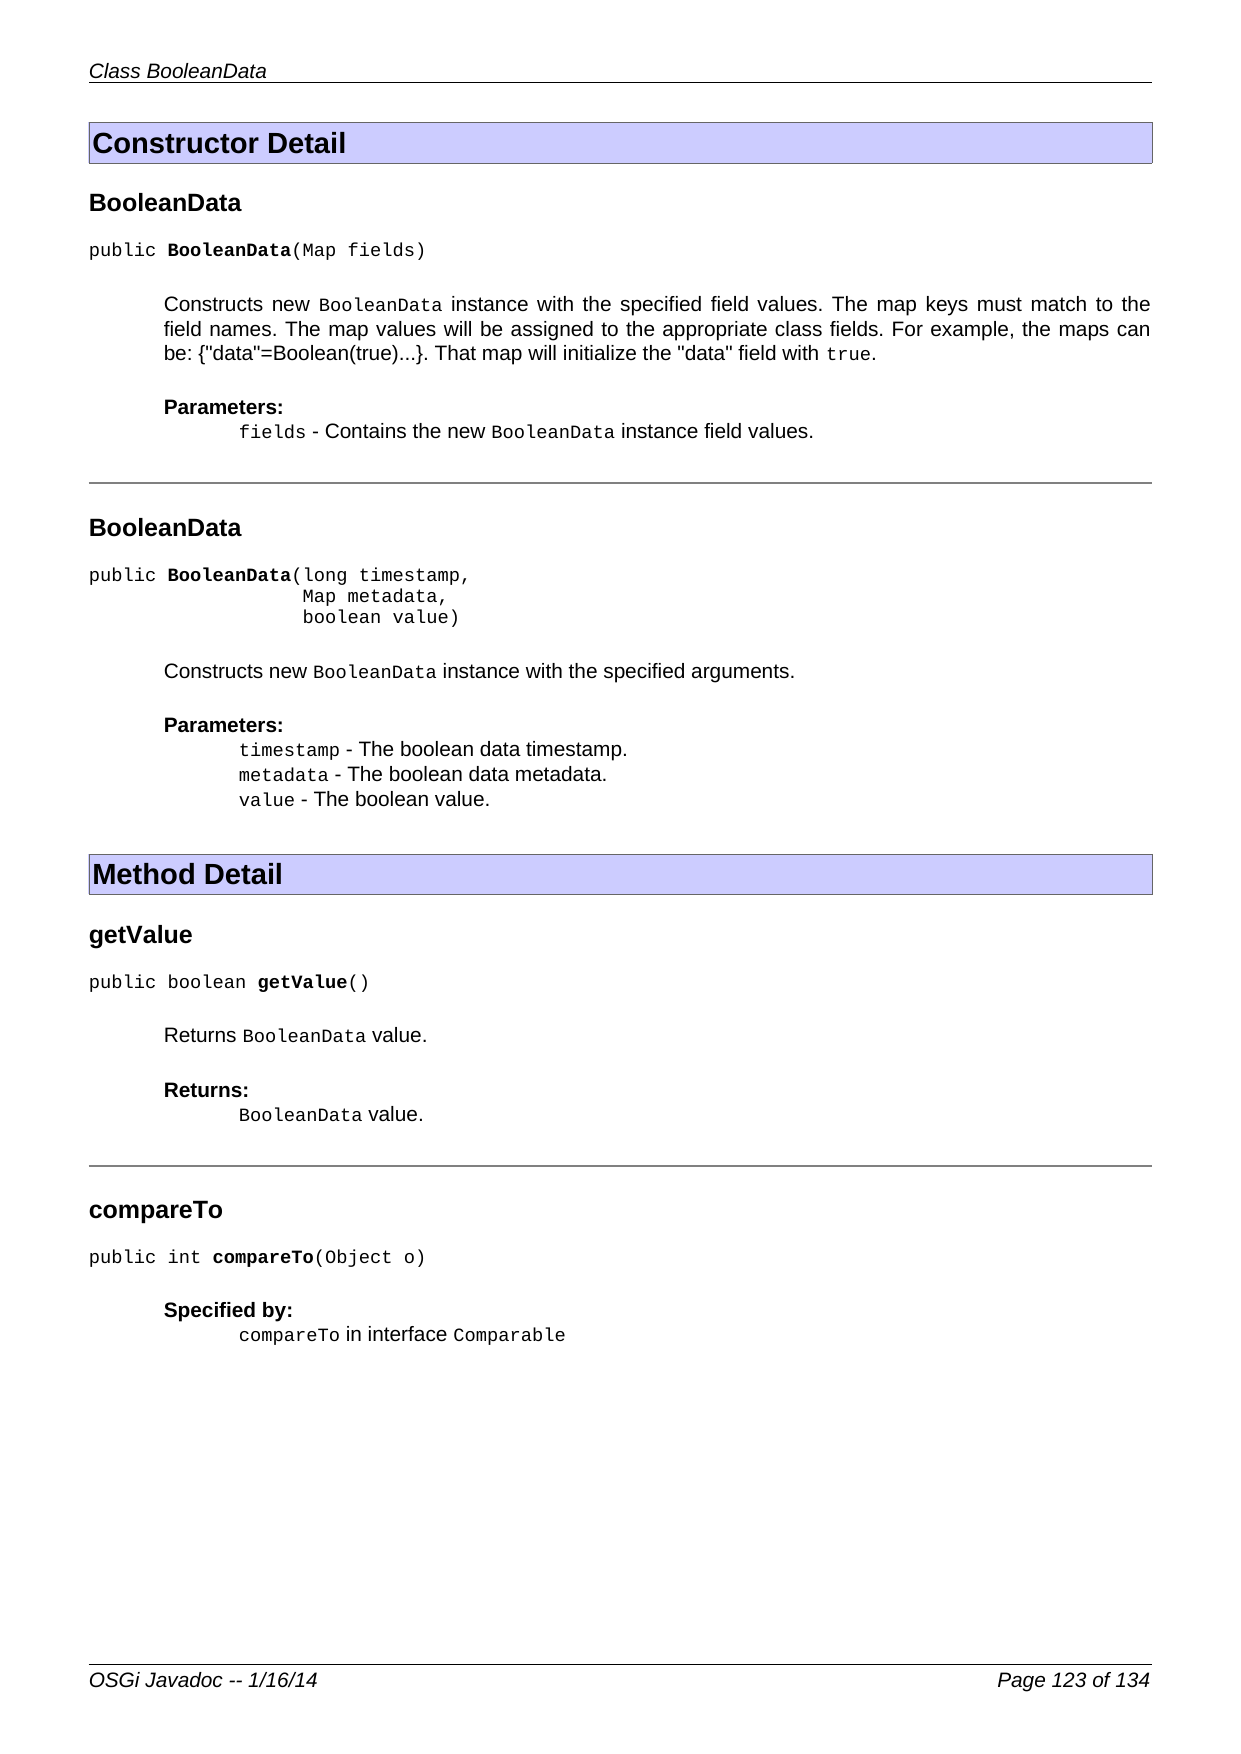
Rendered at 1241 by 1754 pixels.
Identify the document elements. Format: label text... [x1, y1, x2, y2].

subtitle BooleanData [88, 188, 1152, 217]
text Returns: [163, 1078, 1152, 1102]
text metadata - The boolean data metadata. [238, 762, 1152, 787]
text public int compareTo(Object o) [88, 1248, 1152, 1269]
text public boolean getValue() [88, 973, 1152, 994]
text public BooleanData(long timestamp, Map metadata, boolean value) [88, 566, 1152, 629]
text BooleanData value. [238, 1102, 1152, 1127]
text public BooleanData(Map fields) [88, 241, 1152, 262]
text Parameters: [163, 713, 1152, 737]
subtitle BooleanData [88, 513, 1152, 541]
text fields - Contains the new BooleanData instance field values. [238, 419, 1152, 444]
text timestamp - The boolean data timestamp. [238, 737, 1152, 762]
text Parameters: [163, 395, 1152, 419]
text Constructs new BooleanData instance with the specified field values. The map keys must match to the field names. The map values will be assigned to the appropriate class fields. For example, the maps can be: {"data"=Boolean(true)...}. That map will initialize the "data" field with true. [163, 292, 1152, 366]
subtitle Constructor Detail [90, 123, 1152, 163]
text Constructs new BooleanData instance with the specified arguments. [163, 658, 1152, 684]
text compareTo in interface Comparable [238, 1322, 1152, 1347]
subtitle getValue [88, 920, 1152, 949]
text value - The boolean value. [238, 787, 1152, 812]
text Specified by: [163, 1298, 1152, 1322]
subtitle Method Detail [90, 855, 1152, 894]
subtitle compareTo [88, 1195, 1152, 1224]
text Returns BooleanData value. [163, 1023, 1152, 1048]
